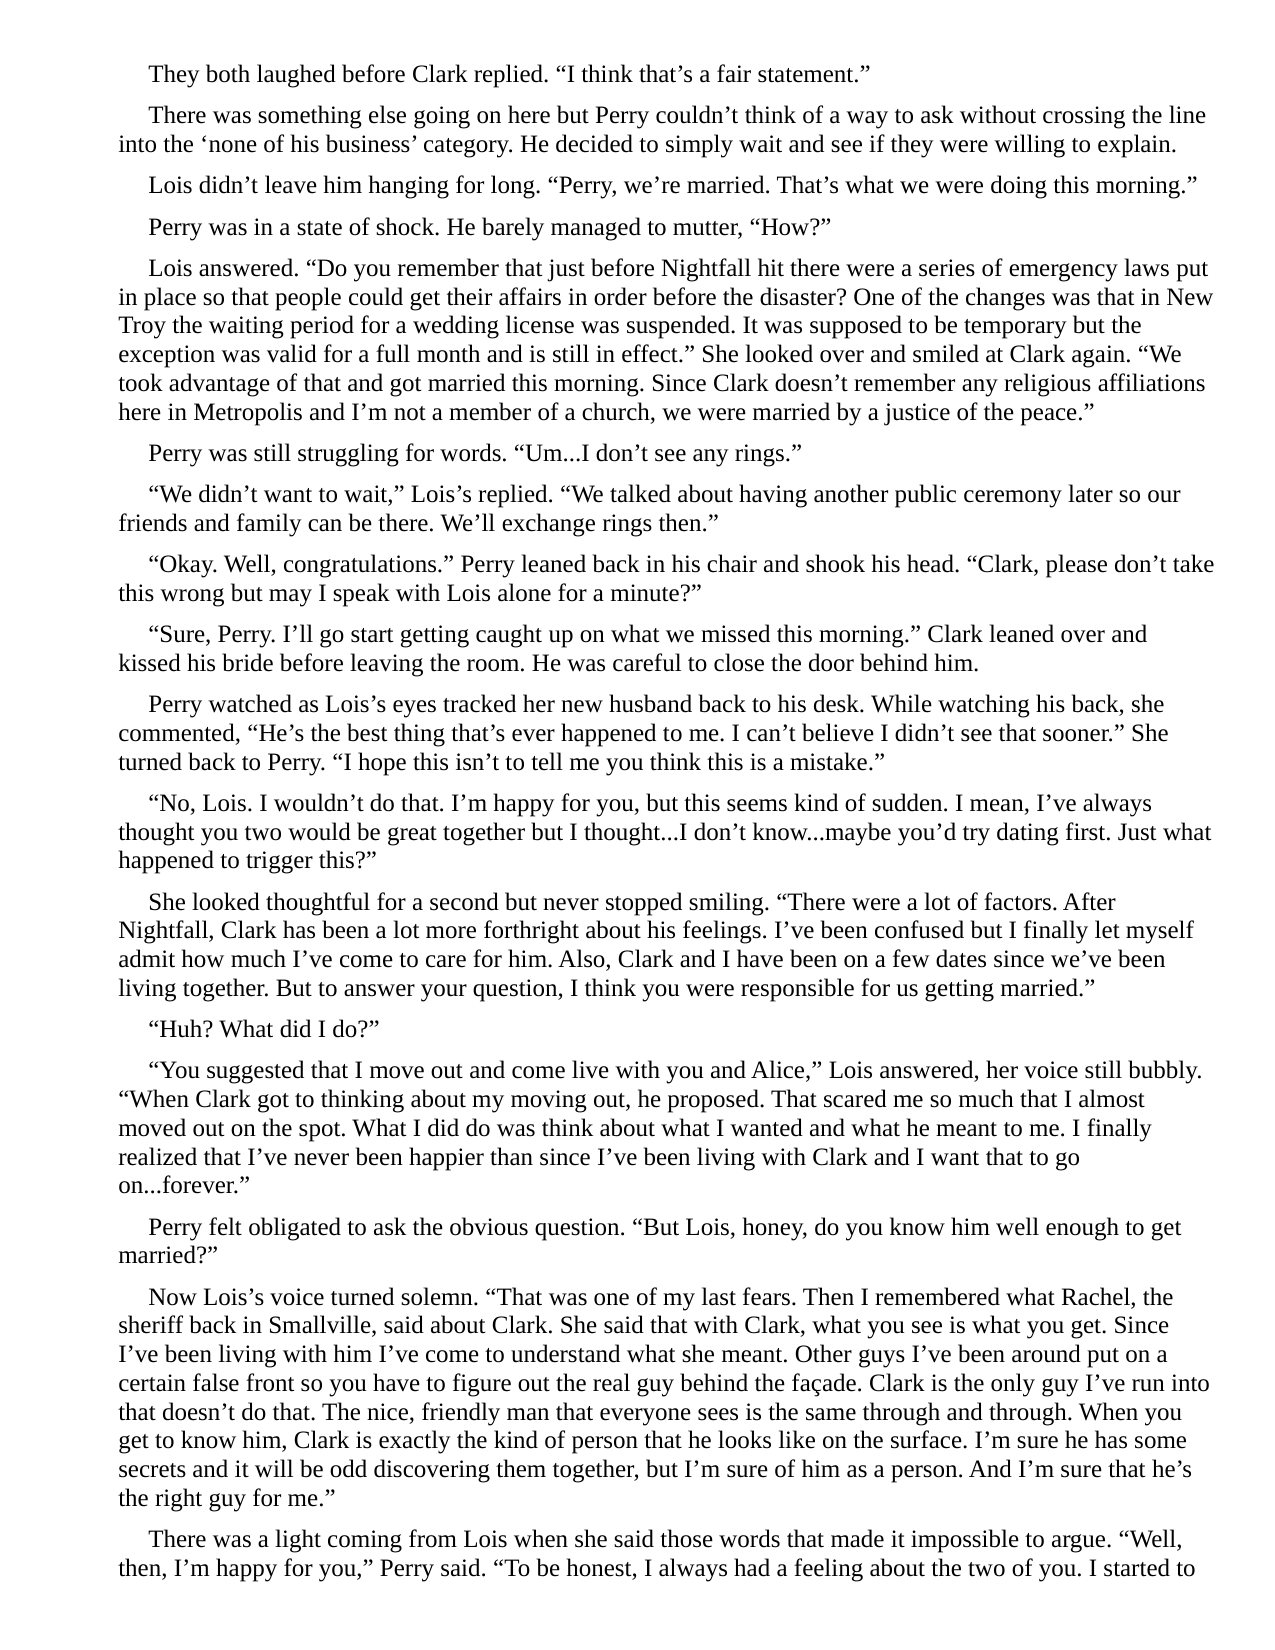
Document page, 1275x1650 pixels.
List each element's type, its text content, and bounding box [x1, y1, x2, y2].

text “Sure, Perry. I’ll go start getting caught up on what we missed this morning.” Clark leaned over and kissed his bride before leaving the room. He was careful to close the door behind him. [118, 619, 1216, 677]
text There was something else going on here but Perry couldn’t think of a way to ask without crossing the line into the ‘none of his business’ category. He decided to simply wait and see if they were willing to explain. [118, 100, 1216, 158]
text “Okay. Well, congratulations.” Perry leaned back in his chair and shook his head. “Clark, please don’t take this wrong but may I speak with Lois alone for a minute?” [118, 549, 1216, 607]
text “No, Lois. I wouldn’t do that. I’m happy for you, but this seems kind of sudden. I mean, I’ve always thought you two would be great together but I thought...I don’t know...maybe you’d try dating first. Just what happened to trigger this?” [118, 788, 1216, 874]
text There was a light coming from Lois when she said those words that made it impossible to argue. “Well, then, I’m happy for you,” Perry said. “To be honest, I always had a feeling about the two of you. I started to [118, 1524, 1216, 1582]
text Lois answered. “Do you remember that just before Nightfall hit there were a series of emergency laws put in place so that people could get their affairs in order before the disaster? One of the changes was that in New Troy the waiting period for a wedding license was suspended. It was supposed to be temporary but the exception was valid for a full month and is still in effect.” She looked over and smiled at Clark again. “We took advantage of that and got married this morning. Since Clark doesn’t remember any religious affiliations here in Metropolis and I’m not a member of a church, we were married by a justice of the peace.” [118, 253, 1216, 425]
text Perry was in a state of shock. He barely managed to mutter, “How?” [118, 212, 1216, 240]
text Perry watched as Lois’s eyes tracked her new husband back to his desk. While watching his back, she commented, “He’s the best thing that’s ever happened to me. I can’t believe I didn’t see that sooner.” She turned back to Perry. “I hope this isn’t to tell me you think this is a mistake.” [118, 689, 1216, 775]
text Perry felt obligated to ask the obvious question. “But Lois, honey, do you know him well enough to get married?” [118, 1212, 1216, 1269]
text “You suggested that I move out and come live with you and Alice,” Lois answered, her voice still bubbly. “When Clark got to thinking about my moving out, he proposed. That scared me so much that I almost moved out on the spot. What I did do was think about what I wanted and what he meant to me. I finally realized that I’ve never been happier than since I’ve been living with Clark and I want that to go on...forever.” [118, 1055, 1216, 1199]
text “Huh? What did I do?” [118, 1014, 1216, 1043]
text She looked thoughtful for a second but never stopped smiling. “There were a lot of factors. After Nightfall, Clark has been a lot more forthright about his feelings. I’ve been confused but I finally let myself admit how much I’ve come to care for him. Also, Clark and I have been on a few dates since we’ve been living together. But to answer your question, I think you were responsible for us getting married.” [118, 887, 1216, 1002]
text “We didn’t want to wait,” Lois’s replied. “We talked about having another public ceremony later so our friends and family can be there. We’ll exchange rings then.” [118, 479, 1216, 537]
text They both laughed before Clark replied. “I think that’s a fair statement.” [118, 59, 1216, 88]
text Now Lois’s voice turned solemn. “That was one of my last fears. Then I remembered what Rachel, the sheriff back in Smallville, said about Clark. She said that with Clark, what you see is what you get. Since I’ve been living with him I’ve come to understand what she meant. Other guys I’ve been around put on a certain false front so you have to figure out the real guy behind the façade. Clark is the only guy I’ve run into that doesn’t do that. The nice, friendly man that everyone sees is the same through and through. When you get to know him, Clark is exactly the kind of person that he looks like on the surface. I’m sure he has some secrets and it will be odd discovering them together, but I’m sure of him as a person. And I’m sure that he’s the right guy for me.” [118, 1282, 1216, 1512]
text Perry was still struggling for words. “Um...I don’t see any rings.” [118, 438, 1216, 467]
text Lois didn’t leave him hanging for long. “Perry, we’re married. That’s what we were doing this morning.” [118, 170, 1216, 199]
